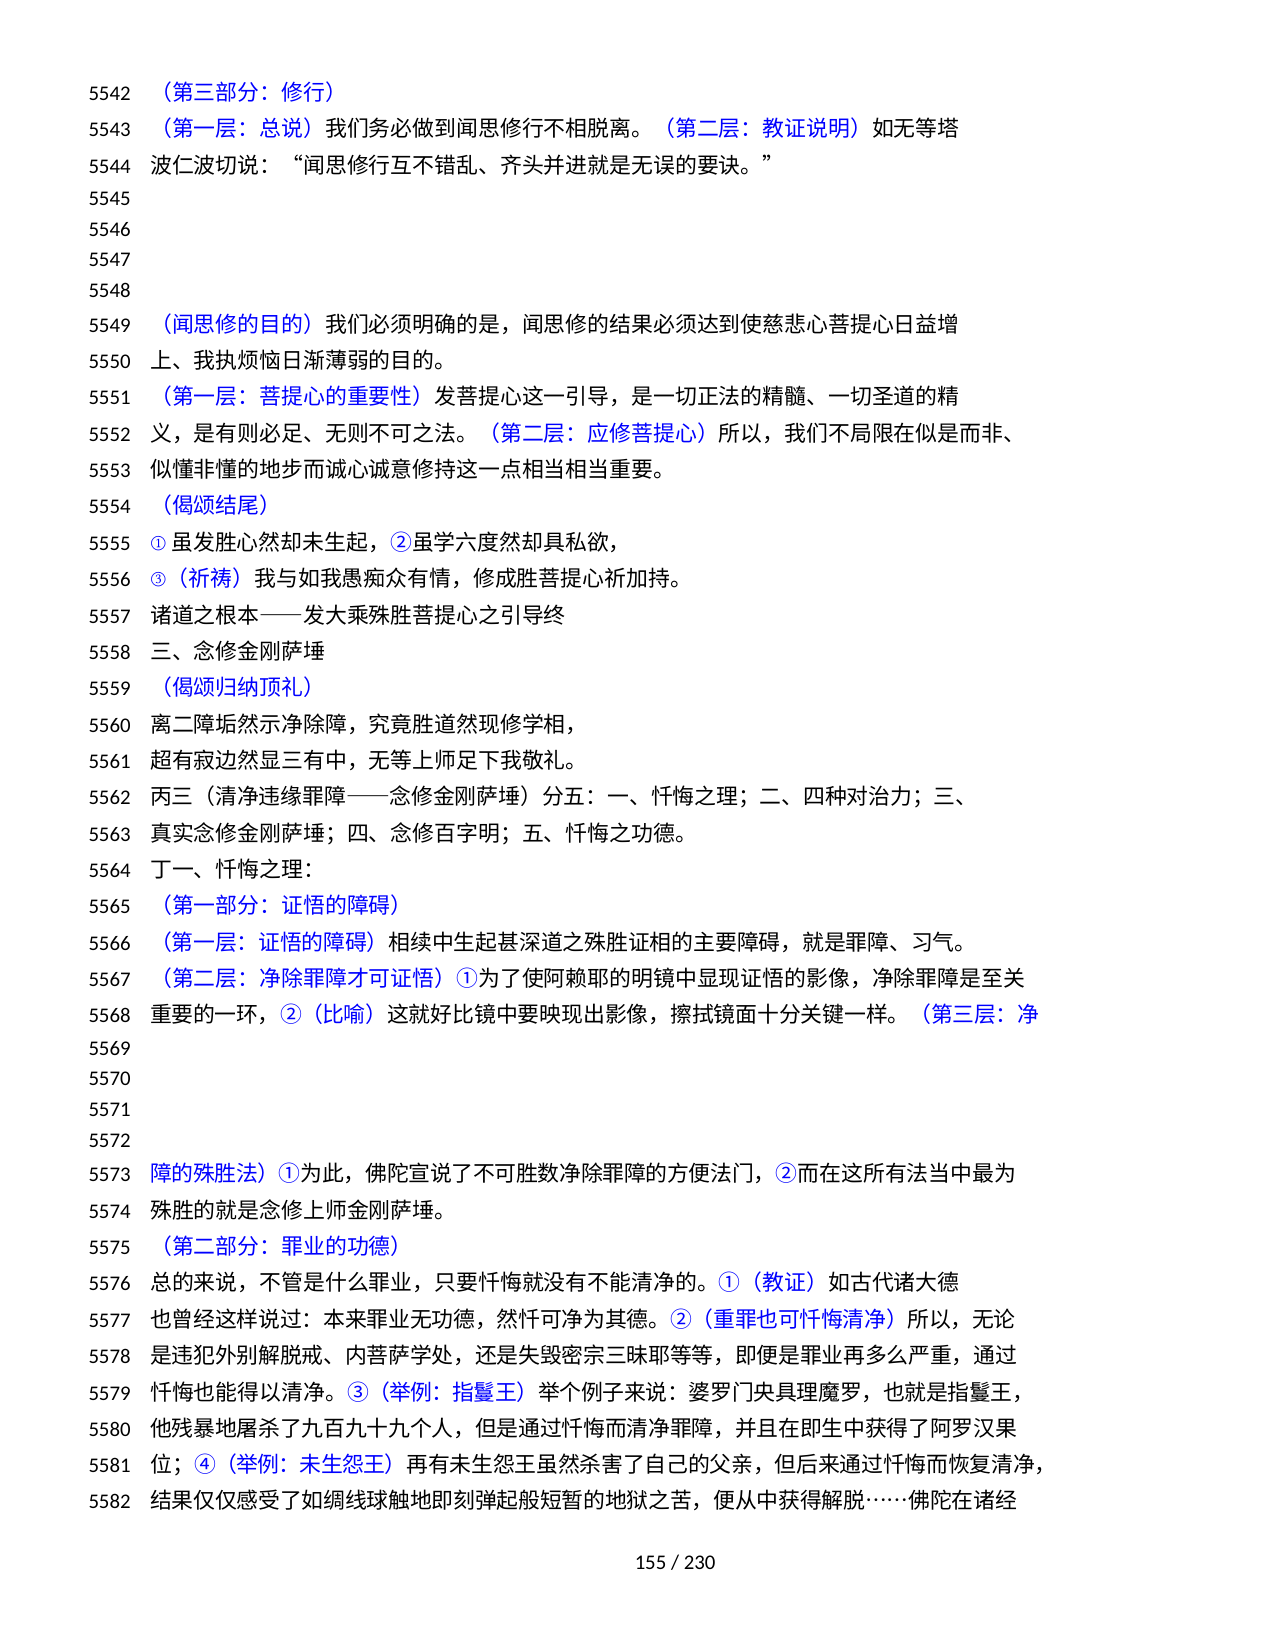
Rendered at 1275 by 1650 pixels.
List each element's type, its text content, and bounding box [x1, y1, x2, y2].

text 也曾经这样说过：本来罪业无功德，然忏可净为其德。②（重罪也可忏悔清净）所以，无论 [150, 1302, 1200, 1333]
text 总的来说，不管是什么罪业，只要忏悔就没有不能清净的。①（教证）如古代诸大德 [150, 1265, 1200, 1297]
text （第一层：菩提心的重要性）发菩提心这一引导，是一切正法的精髓、一切圣道的精 [150, 379, 1200, 411]
text 他残暴地屠杀了九百九十九个人，但是通过忏悔而清净罪障，并且在即生中获得了阿罗汉果 [150, 1411, 1200, 1442]
text ①虽发胜心然却未生起，②虽学六度然却具私欲， [150, 525, 1200, 556]
text （偈颂结尾） [150, 488, 1200, 520]
text 义，是有则必足、无则不可之法。（第二层：应修菩提心）所以，我们不局限在似是而非、 [150, 416, 1200, 447]
text 波仁波切说：“闻思修行互不错乱、齐头并进就是无误的要诀。” [150, 148, 1200, 179]
text （第二部分：罪业的功德） [150, 1229, 1200, 1261]
text （第一部分：证悟的障碍） [150, 888, 1200, 920]
text 上、我执烦恼日渐薄弱的目的。 [150, 343, 1200, 374]
text 真实念修金刚萨埵；四、念修百字明；五、忏悔之功德。 [150, 816, 1200, 847]
text 丁一、忏悔之理： [150, 852, 1200, 884]
text 殊胜的就是念修上师金刚萨埵。 [150, 1193, 1200, 1224]
text （闻思修的目的）我们必须明确的是，闻思修的结果必须达到使慈悲心菩提心日益增 [150, 307, 1200, 338]
text 丙三（清净违缘罪障——念修金刚萨埵）分五：一、忏悔之理；二、四种对治力；三、 [150, 779, 1200, 811]
text 超有寂边然显三有中，无等上师足下我敬礼。 [150, 743, 1200, 775]
text 重要的一环，②（比喻）这就好比镜中要映现出影像，擦拭镜面十分关键一样。（第三层：净 [150, 997, 1200, 1029]
text 三、念修金刚萨埵 [150, 634, 1200, 666]
text 诸道之根本——发大乘殊胜菩提心之引导终 [150, 598, 1200, 629]
text （偈颂归纳顶礼） [150, 670, 1200, 702]
text 位；④（举例：未生怨王）再有未生怨王虽然杀害了自己的父亲，但后来通过忏悔而恢复清净， [150, 1447, 1200, 1479]
text ③（祈祷）我与如我愚痴众有情，修成胜菩提心祈加持。 [150, 561, 1200, 593]
text （第三部分：修行） [150, 75, 1200, 107]
text （第一层：证悟的障碍）相续中生起甚深道之殊胜证相的主要障碍，就是罪障、习气。 [150, 925, 1200, 956]
text 似懂非懂的地步而诚心诚意修持这一点相当相当重要。 [150, 452, 1200, 484]
text 忏悔也能得以清净。③（举例：指鬘王）举个例子来说：婆罗门央具理魔罗，也就是指鬘王， [150, 1374, 1200, 1406]
text （第二层：净除罪障才可证悟）①为了使阿赖耶的明镜中显现证悟的影像，净除罪障是至关 [150, 961, 1200, 993]
text 结果仅仅感受了如绸线球触地即刻弹起般短暂的地狱之苦，便从中获得解脱……佛陀在诸经 [150, 1483, 1200, 1515]
text 离二障垢然示净除障，究竟胜道然现修学相， [150, 707, 1200, 738]
text 障的殊胜法）①为此，佛陀宣说了不可胜数净除罪障的方便法门，②而在这所有法当中最为 [150, 1156, 1200, 1188]
text 是违犯外别解脱戒、内菩萨学处，还是失毁密宗三昧耶等等，即便是罪业再多么严重，通过 [150, 1338, 1200, 1370]
text （第一层：总说）我们务必做到闻思修行不相脱离。（第二层：教证说明）如无等塔 [150, 111, 1200, 143]
